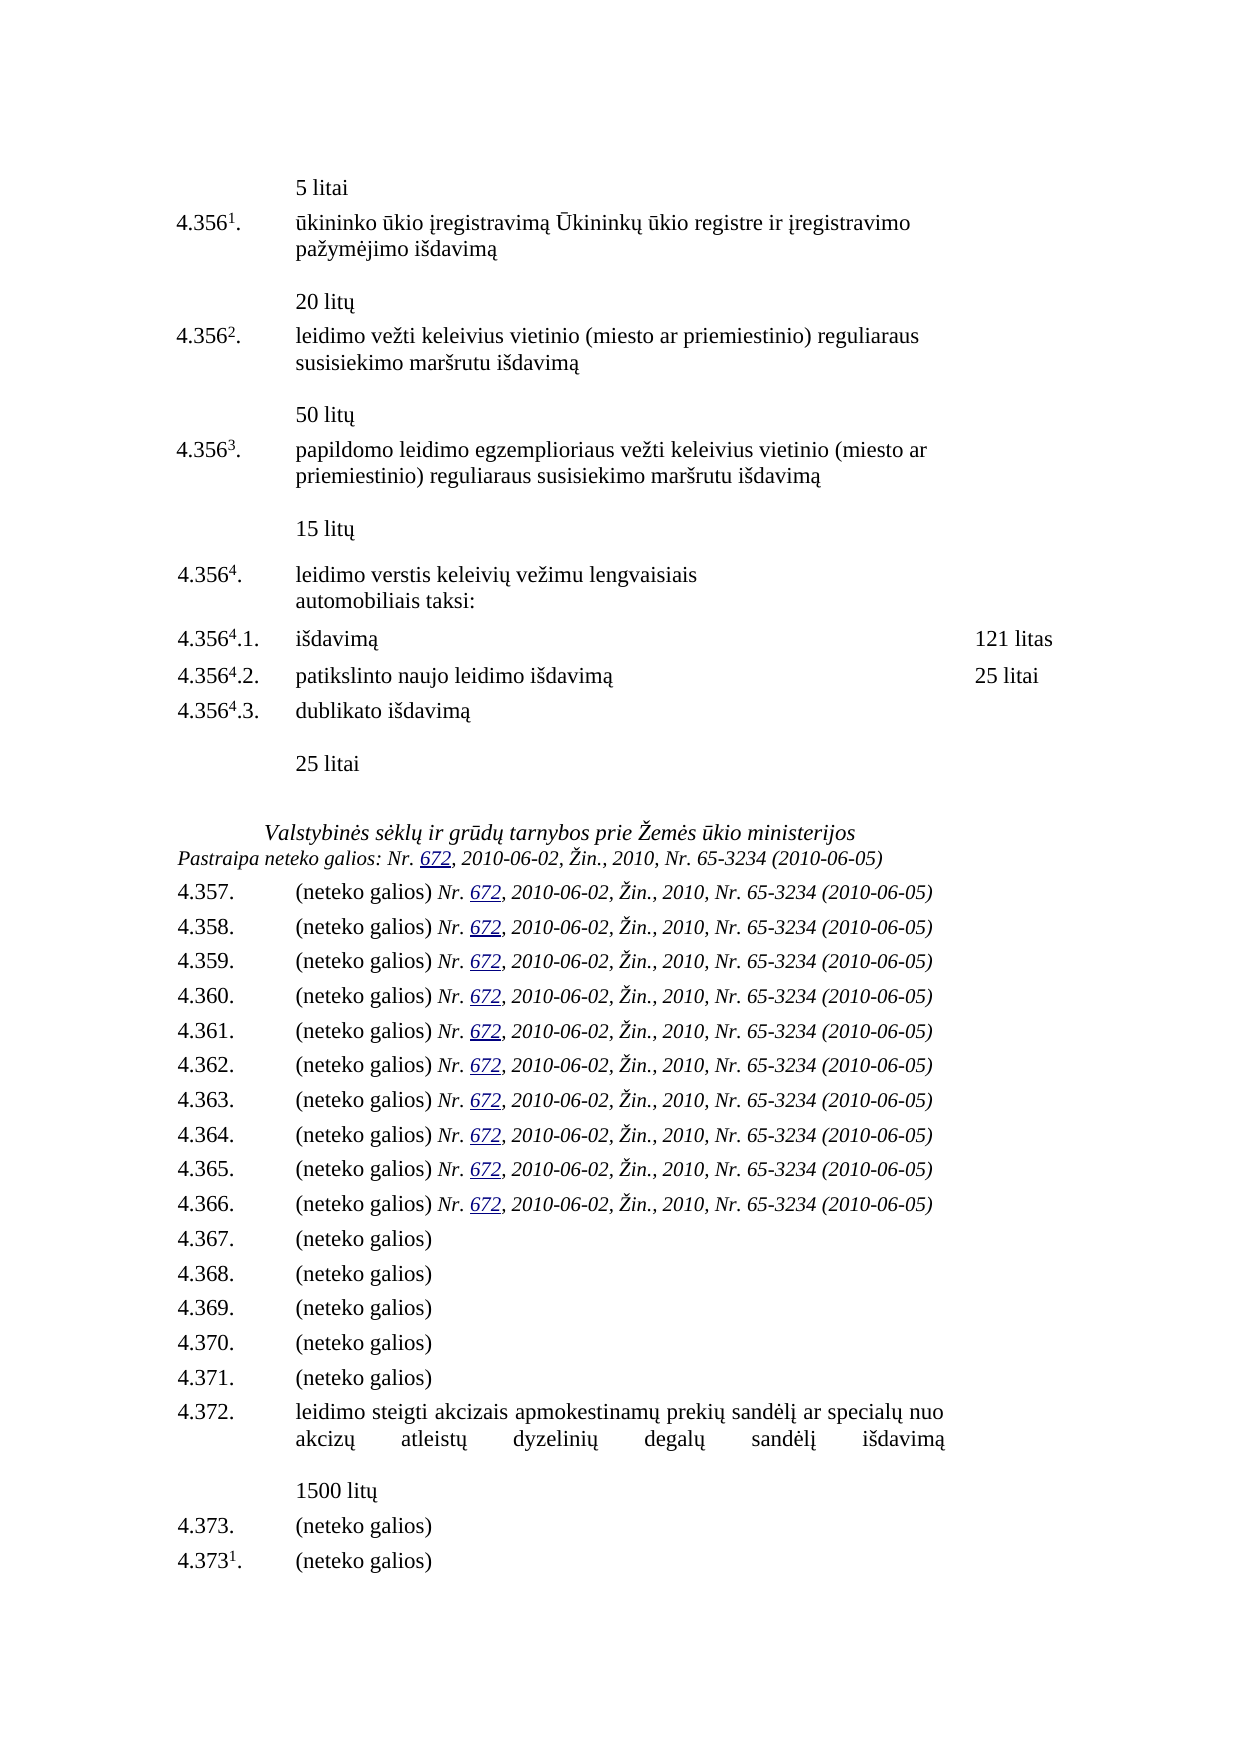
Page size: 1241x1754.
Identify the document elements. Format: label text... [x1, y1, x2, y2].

text 4.360. (neteko galios) Nr. 672, 2010-06-02, Žin., 2010, Nr. 65-3234 (2010-06-05) [177, 982, 945, 1008]
text 4.3564. leidimo verstis keleivių vežimu lengvaisiais [177, 550, 1122, 587]
text Pastraipa neteko galios: Nr. 672, 2010-06-02, Žin., 2010, Nr. 65-3234 (2010-06-05) [177, 846, 945, 870]
text 4.373. (neteko galios) [177, 1512, 945, 1538]
text 4.364. (neteko galios) Nr. 672, 2010-06-02, Žin., 2010, Nr. 65-3234 (2010-06-05) [177, 1121, 945, 1147]
text automobiliais taksi: [177, 587, 1122, 614]
text Valstybinės sėklų ir grūdų tarnybos prie Žemės ūkio ministerijos [177, 819, 945, 846]
text 4.3561. ūkininko ūkio įregistravimą Ūkininkų ūkio registre ir įregistravimo pažymėjimo išdavimą 20 litų [176, 209, 945, 314]
text 4.358. (neteko galios) Nr. 672, 2010-06-02, Žin., 2010, Nr. 65-3234 (2010-06-05) [177, 913, 945, 939]
text 4.371. (neteko galios) [177, 1364, 945, 1390]
text 4.359. (neteko galios) Nr. 672, 2010-06-02, Žin., 2010, Nr. 65-3234 (2010-06-05) [177, 947, 945, 974]
text 4.365. (neteko galios) Nr. 672, 2010-06-02, Žin., 2010, Nr. 65-3234 (2010-06-05) [177, 1156, 945, 1182]
text 4.362. (neteko galios) Nr. 672, 2010-06-02, Žin., 2010, Nr. 65-3234 (2010-06-05) [177, 1051, 945, 1078]
text 4.361. (neteko galios) Nr. 672, 2010-06-02, Žin., 2010, Nr. 65-3234 (2010-06-05) [177, 1017, 945, 1043]
text 4.357. (neteko galios) Nr. 672, 2010-06-02, Žin., 2010, Nr. 65-3234 (2010-06-05) [177, 878, 945, 904]
text 4.3564.3. dublikato išdavimą 25 litai [177, 697, 930, 776]
text 4.3564.1. išdavimą 121 litas [177, 614, 1122, 651]
text 4.3562. leidimo vežti keleivius vietinio (miesto ar priemiestinio) reguliaraus susisiekimo maršrutu išdavimą 50 litų [176, 322, 945, 428]
text 4.369. (neteko galios) [177, 1294, 945, 1321]
text 4.368. (neteko galios) [177, 1259, 945, 1286]
text 4.370. (neteko galios) [177, 1329, 945, 1355]
text 4.3731. (neteko galios) [177, 1547, 1122, 1573]
text 4.367. (neteko galios) [177, 1225, 945, 1251]
text 4.363. (neteko galios) Nr. 672, 2010-06-02, Žin., 2010, Nr. 65-3234 (2010-06-05) [177, 1086, 945, 1112]
text 4.3564.2. patikslinto naujo leidimo išdavimą 25 litai [177, 651, 1122, 689]
text 4.372. leidimo steigti akcizais apmokestinamų prekių sandėlį ar specialų nuo akcizų atleistų dyzelinių degalų sandėlį išdavimą 1500 litų [177, 1398, 945, 1504]
text 4.3563. papildomo leidimo egzemplioriaus vežti keleivius vietinio (miesto ar priemiestinio) reguliaraus susisiekimo maršrutu išdavimą 15 litų [176, 436, 945, 542]
text 4.366. (neteko galios) Nr. 672, 2010-06-02, Žin., 2010, Nr. 65-3234 (2010-06-05) [177, 1190, 945, 1217]
text 5 litai [177, 148, 945, 200]
